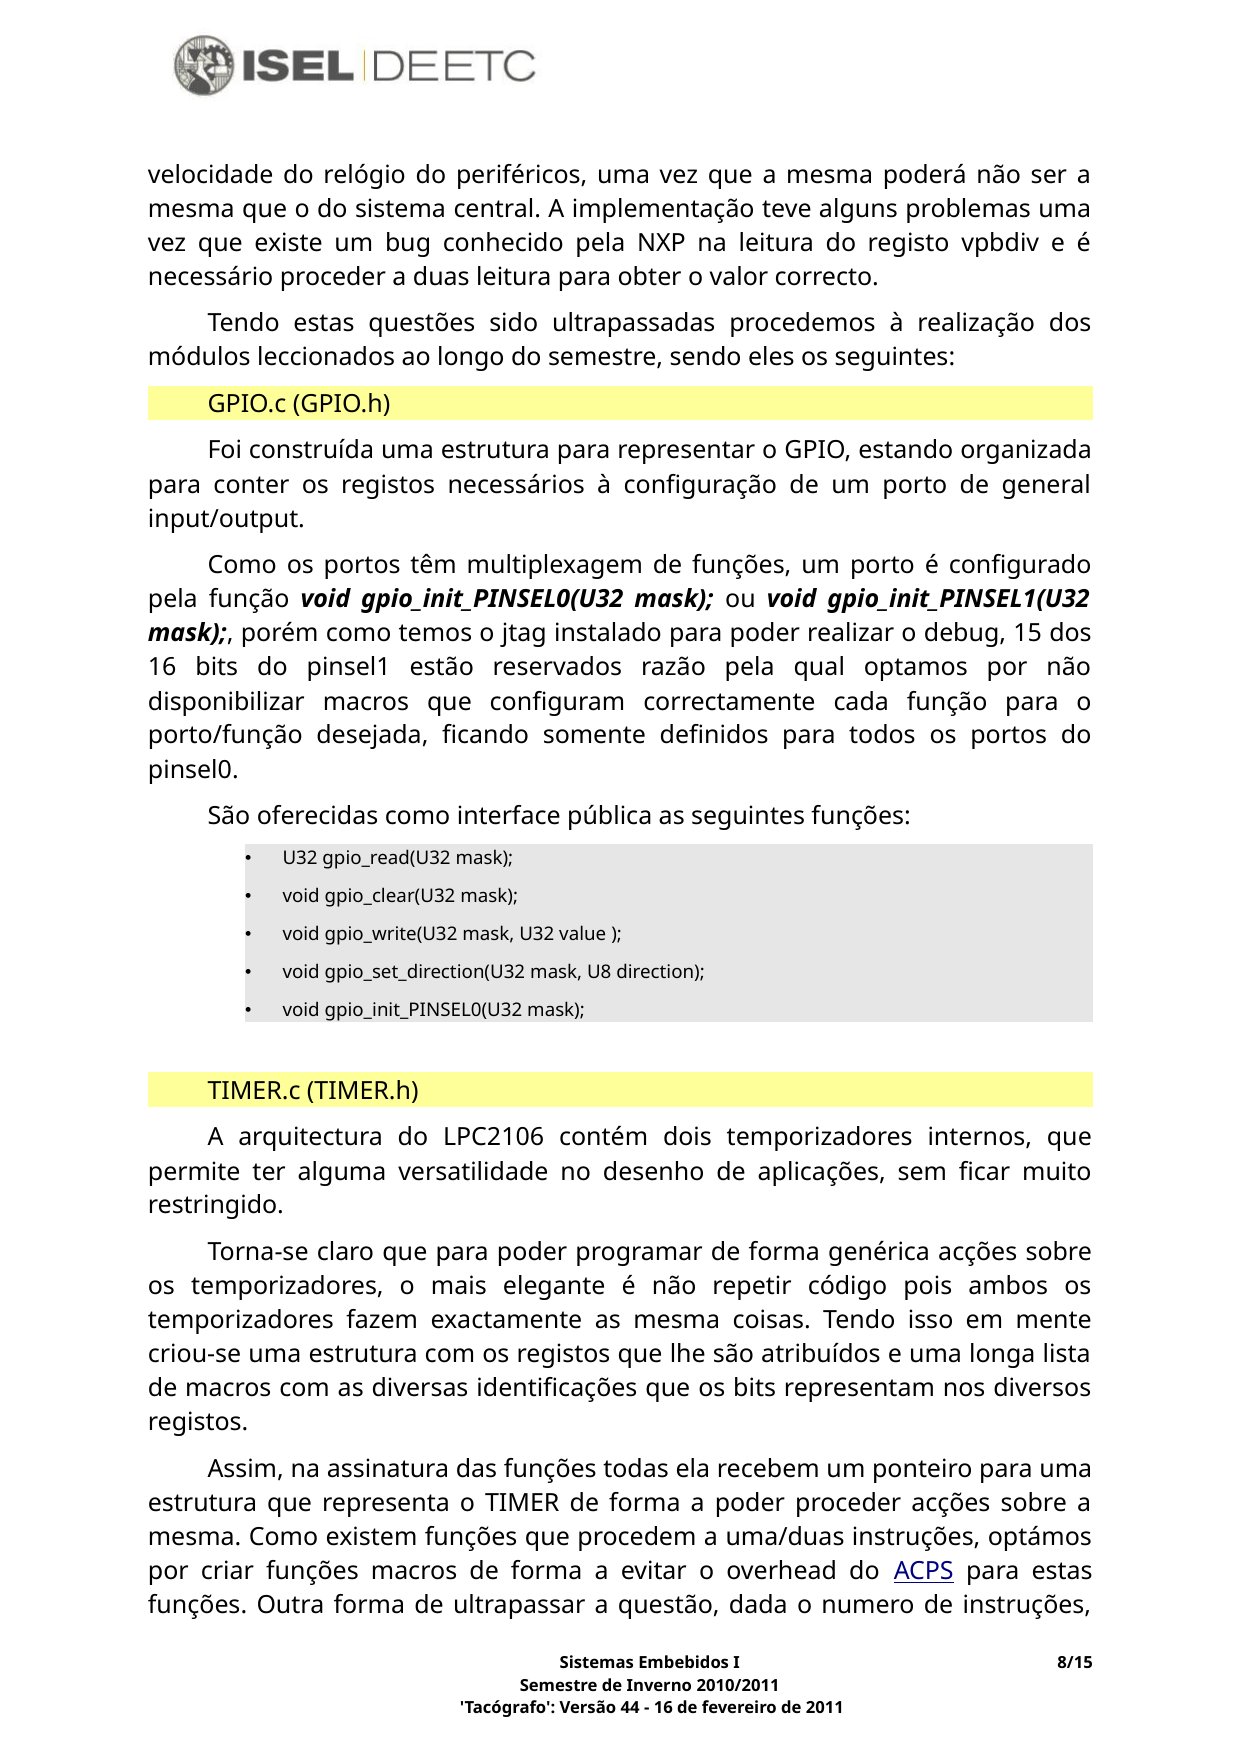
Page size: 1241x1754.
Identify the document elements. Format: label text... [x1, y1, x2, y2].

text São oferecidas como interface pública as seguintes funções: [148, 798, 1093, 832]
text velocidade do relógio do periféricos, uma vez que a mesma poderá não ser a mesma que o do sistema central. A implementação teve alguns problemas uma vez que existe um bug conhecido pela NXP na leitura do registo vpbdiv e é necessário proceder a duas leitura para obter o valor correcto. [148, 156, 1093, 292]
text A arquitectura do LPC2106 contém dois temporizadores internos, que permite ter alguma versatilidade no desenho de aplicações, sem ficar muito restringido. [148, 1119, 1093, 1221]
text GPIO.c (GPIO.h) [148, 386, 1093, 420]
text Torna-se claro que para poder programar de forma genérica acções sobre os temporizadores, o mais elegante é não repetir código pois ambos os temporizadores fazem exactamente as mesma coisas. Tendo isso em mente criou-se uma estrutura com os registos que lhe são atribuídos e uma longa lista de macros com as diversas identificações que os bits representam nos diversos registos. [148, 1234, 1093, 1438]
list void gpio_init_PINSEL0(U32 mask); [245, 996, 1093, 1022]
text TIMER.c (TIMER.h) [148, 1072, 1093, 1107]
text Assim, na assinatura das funções todas ela recebem um ponteiro para uma estrutura que representa o TIMER de forma a poder proceder acções sobre a mesma. Como existem funções que procedem a uma/duas instruções, optámos por criar funções macros de forma a evitar o overhead do ACPS para estas funções. Outra forma de ultrapassar a questão, dada o numero de instruções, [148, 1451, 1093, 1621]
picture [164, 20, 566, 121]
text Tendo estas questões sido ultrapassadas procedemos à realização dos módulos leccionados ao longo do semestre, sendo eles os seguintes: [148, 305, 1093, 373]
text Como os portos têm multiplexagem de funções, um porto é configurado pela função void gpio_init_PINSEL0(U32 mask); ou void gpio_init_PINSEL1(U32 mask);, porém como temos o jtag instalado para poder realizar o debug, 15 dos 16 bits do pinsel1 estão reservados razão pela qual optamos por não disponibilizar macros que configuram correctamente cada função para o porto/função desejada, ficando somente definidos para todos os portos do pinsel0. [148, 547, 1093, 785]
list U32 gpio_read(U32 mask); [245, 844, 1093, 870]
text Foi construída uma estrutura para representar o GPIO, estando organizada para conter os registos necessários à configuração de um porto de general input/output. [148, 432, 1093, 534]
list void gpio_clear(U32 mask); [245, 882, 1093, 908]
list void gpio_write(U32 mask, U32 value ); [245, 920, 1093, 946]
list void gpio_set_direction(U32 mask, U8 direction); [245, 958, 1093, 984]
